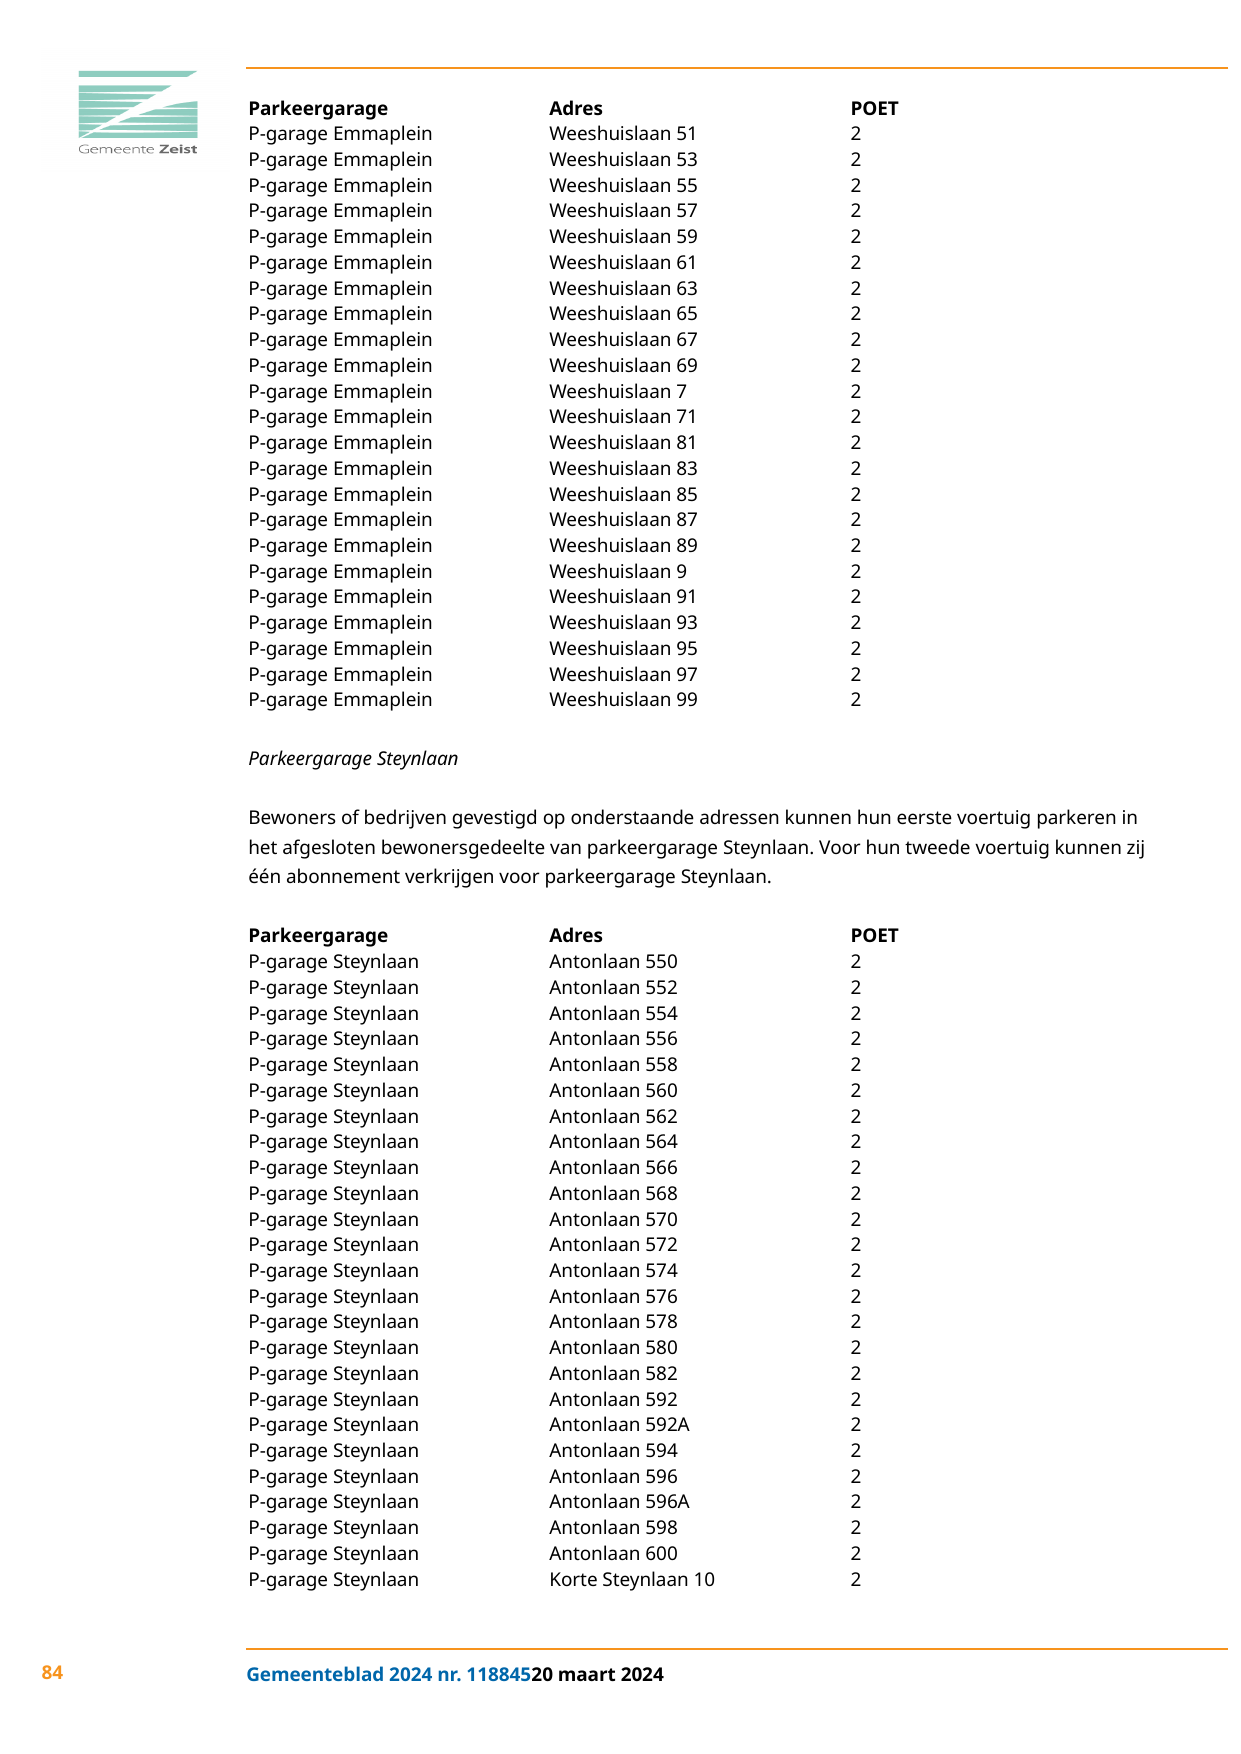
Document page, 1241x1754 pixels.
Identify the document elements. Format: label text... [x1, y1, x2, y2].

table_header Adres [549, 95, 850, 121]
table_cell 2 [850, 609, 1152, 635]
table_cell Weeshuislaan 67 [549, 326, 850, 352]
table_cell Antonlaan 580 [549, 1334, 850, 1360]
table_cell P-garage Emmaplein [248, 352, 549, 378]
table_cell P-garage Emmaplein [248, 224, 549, 249]
table_cell 2 [850, 1566, 1152, 1592]
table_cell P-garage Emmaplein [248, 609, 549, 635]
table_cell 2 [850, 635, 1152, 661]
table_cell 2 [850, 198, 1152, 223]
table_cell Weeshuislaan 55 [549, 172, 850, 198]
table_cell Antonlaan 574 [549, 1257, 850, 1283]
table_cell Antonlaan 550 [549, 949, 850, 974]
table_cell P-garage Steynlaan [248, 1412, 549, 1437]
table_cell 2 [850, 1206, 1152, 1231]
table_cell Weeshuislaan 65 [549, 301, 850, 326]
table_cell 2 [850, 1334, 1152, 1360]
table_cell 2 [850, 558, 1152, 584]
table_cell P-garage Emmaplein [248, 661, 549, 687]
table_cell 2 [850, 352, 1152, 378]
table_cell P-garage Steynlaan [248, 1077, 549, 1103]
table_cell Weeshuislaan 69 [549, 352, 850, 378]
table_cell Weeshuislaan 53 [549, 146, 850, 172]
table_cell 2 [850, 301, 1152, 326]
table_cell P-garage Emmaplein [248, 326, 549, 352]
table_cell P-garage Emmaplein [248, 121, 549, 146]
table_cell P-garage Steynlaan [248, 1386, 549, 1412]
table_cell 2 [850, 949, 1152, 974]
table_cell P-garage Steynlaan [248, 1129, 549, 1154]
table_cell P-garage Emmaplein [248, 404, 549, 429]
text Parkeergarage Steynlaan [248, 745, 1152, 771]
picture [41, 47, 231, 172]
table_cell 2 [850, 532, 1152, 558]
table_cell 2 [850, 326, 1152, 352]
table_cell Weeshuislaan 83 [549, 455, 850, 481]
table_header Parkeergarage [248, 923, 549, 948]
table_cell 2 [850, 249, 1152, 275]
table_cell 2 [850, 455, 1152, 481]
table_cell 2 [850, 404, 1152, 429]
table_cell P-garage Steynlaan [248, 1051, 549, 1077]
table_cell Weeshuislaan 59 [549, 224, 850, 249]
table_cell 2 [850, 1360, 1152, 1386]
table_cell Korte Steynlaan 10 [549, 1566, 850, 1592]
table_cell 2 [850, 1026, 1152, 1051]
table_cell Antonlaan 578 [549, 1309, 850, 1334]
table_cell Antonlaan 552 [549, 974, 850, 1000]
table_cell Weeshuislaan 81 [549, 429, 850, 455]
table_cell P-garage Emmaplein [248, 378, 549, 403]
table_cell Antonlaan 592A [549, 1412, 850, 1437]
table_cell Antonlaan 570 [549, 1206, 850, 1231]
table_cell Weeshuislaan 7 [549, 378, 850, 403]
table_cell Weeshuislaan 87 [549, 506, 850, 532]
table_cell 2 [850, 1540, 1152, 1566]
table_cell P-garage Steynlaan [248, 1309, 549, 1334]
table_cell 2 [850, 1257, 1152, 1283]
table_cell Antonlaan 558 [549, 1051, 850, 1077]
table_cell 2 [850, 687, 1152, 712]
table_cell 2 [850, 1231, 1152, 1257]
table_cell Antonlaan 566 [549, 1154, 850, 1180]
table_cell 2 [850, 275, 1152, 301]
table_header POET [850, 95, 1152, 121]
table_cell P-garage Steynlaan [248, 1515, 549, 1540]
table_cell P-garage Emmaplein [248, 198, 549, 223]
table_cell 2 [850, 1515, 1152, 1540]
table_header Parkeergarage [248, 95, 549, 121]
table_header Adres [549, 923, 850, 948]
table_cell P-garage Steynlaan [248, 1180, 549, 1206]
table_cell P-garage Emmaplein [248, 481, 549, 506]
table_cell P-garage Emmaplein [248, 584, 549, 609]
table_cell Antonlaan 568 [549, 1180, 850, 1206]
table_cell Weeshuislaan 93 [549, 609, 850, 635]
table_cell Antonlaan 592 [549, 1386, 850, 1412]
table_cell 2 [850, 378, 1152, 403]
table_cell Antonlaan 596 [549, 1463, 850, 1489]
table_cell P-garage Steynlaan [248, 1000, 549, 1026]
table_cell Weeshuislaan 95 [549, 635, 850, 661]
table_cell 2 [850, 974, 1152, 1000]
table_cell P-garage Emmaplein [248, 275, 549, 301]
table_cell Weeshuislaan 85 [549, 481, 850, 506]
table_cell 2 [850, 481, 1152, 506]
table_cell P-garage Emmaplein [248, 558, 549, 584]
table_cell Weeshuislaan 51 [549, 121, 850, 146]
table_cell 2 [850, 1051, 1152, 1077]
table_cell Antonlaan 576 [549, 1283, 850, 1309]
table_cell Weeshuislaan 57 [549, 198, 850, 223]
table_cell P-garage Steynlaan [248, 1463, 549, 1489]
table_cell P-garage Emmaplein [248, 249, 549, 275]
table_cell 2 [850, 584, 1152, 609]
table_cell P-garage Emmaplein [248, 532, 549, 558]
table_cell 2 [850, 1154, 1152, 1180]
table_cell 2 [850, 1386, 1152, 1412]
table_cell Weeshuislaan 99 [549, 687, 850, 712]
table_cell P-garage Emmaplein [248, 687, 549, 712]
table_cell Weeshuislaan 9 [549, 558, 850, 584]
table_cell P-garage Steynlaan [248, 1154, 549, 1180]
table_cell Antonlaan 596A [549, 1489, 850, 1514]
table_cell 2 [850, 1077, 1152, 1103]
table_cell Antonlaan 582 [549, 1360, 850, 1386]
table_cell P-garage Emmaplein [248, 455, 549, 481]
table_cell P-garage Steynlaan [248, 1566, 549, 1592]
table_cell 2 [850, 1463, 1152, 1489]
table_cell Antonlaan 564 [549, 1129, 850, 1154]
table_cell Antonlaan 594 [549, 1437, 850, 1463]
table_cell Weeshuislaan 63 [549, 275, 850, 301]
table_cell P-garage Emmaplein [248, 301, 549, 326]
table_cell P-garage Emmaplein [248, 172, 549, 198]
table_cell Weeshuislaan 71 [549, 404, 850, 429]
table_cell Antonlaan 556 [549, 1026, 850, 1051]
table_cell 2 [850, 172, 1152, 198]
table_cell 2 [850, 661, 1152, 687]
table_cell Antonlaan 572 [549, 1231, 850, 1257]
table_cell 2 [850, 1129, 1152, 1154]
table_cell 2 [850, 1412, 1152, 1437]
table_cell P-garage Emmaplein [248, 635, 549, 661]
table_cell Antonlaan 554 [549, 1000, 850, 1026]
text Bewoners of bedrijven gevestigd op onderstaande adressen kunnen hun eerste voertuig parkeren in het afgesloten bewonersgedeelte van parkeergarage Steynlaan. Voor hun tweede voertuig kunnen zij één abonnement verkrijgen voor parkeergarage Steynlaan. [248, 804, 1152, 889]
table_cell P-garage Steynlaan [248, 1360, 549, 1386]
table_cell P-garage Steynlaan [248, 1206, 549, 1231]
table_cell Weeshuislaan 61 [549, 249, 850, 275]
table_cell P-garage Steynlaan [248, 1026, 549, 1051]
table_cell 2 [850, 1000, 1152, 1026]
table_cell 2 [850, 1283, 1152, 1309]
table_cell P-garage Emmaplein [248, 506, 549, 532]
table_cell Antonlaan 600 [549, 1540, 850, 1566]
table_cell 2 [850, 506, 1152, 532]
table_cell P-garage Steynlaan [248, 949, 549, 974]
table_cell Weeshuislaan 97 [549, 661, 850, 687]
table_cell Antonlaan 560 [549, 1077, 850, 1103]
table_cell P-garage Steynlaan [248, 1437, 549, 1463]
table_cell 2 [850, 146, 1152, 172]
table_cell P-garage Steynlaan [248, 1334, 549, 1360]
table_cell P-garage Emmaplein [248, 429, 549, 455]
table_cell 2 [850, 1103, 1152, 1128]
table_cell Antonlaan 598 [549, 1515, 850, 1540]
table_cell 2 [850, 1309, 1152, 1334]
table_cell P-garage Steynlaan [248, 1489, 549, 1514]
table_cell P-garage Steynlaan [248, 1231, 549, 1257]
table_header POET [850, 923, 1152, 948]
table_cell P-garage Steynlaan [248, 1540, 549, 1566]
table_cell P-garage Steynlaan [248, 1257, 549, 1283]
table_cell P-garage Steynlaan [248, 1283, 549, 1309]
table_cell Weeshuislaan 89 [549, 532, 850, 558]
table_cell 2 [850, 224, 1152, 249]
table_cell 2 [850, 1180, 1152, 1206]
table_cell P-garage Emmaplein [248, 146, 549, 172]
table_cell 2 [850, 429, 1152, 455]
table_cell 2 [850, 1437, 1152, 1463]
table_cell 2 [850, 121, 1152, 146]
table_cell P-garage Steynlaan [248, 974, 549, 1000]
table_cell Antonlaan 562 [549, 1103, 850, 1128]
table_cell 2 [850, 1489, 1152, 1514]
table_cell P-garage Steynlaan [248, 1103, 549, 1128]
table_cell Weeshuislaan 91 [549, 584, 850, 609]
